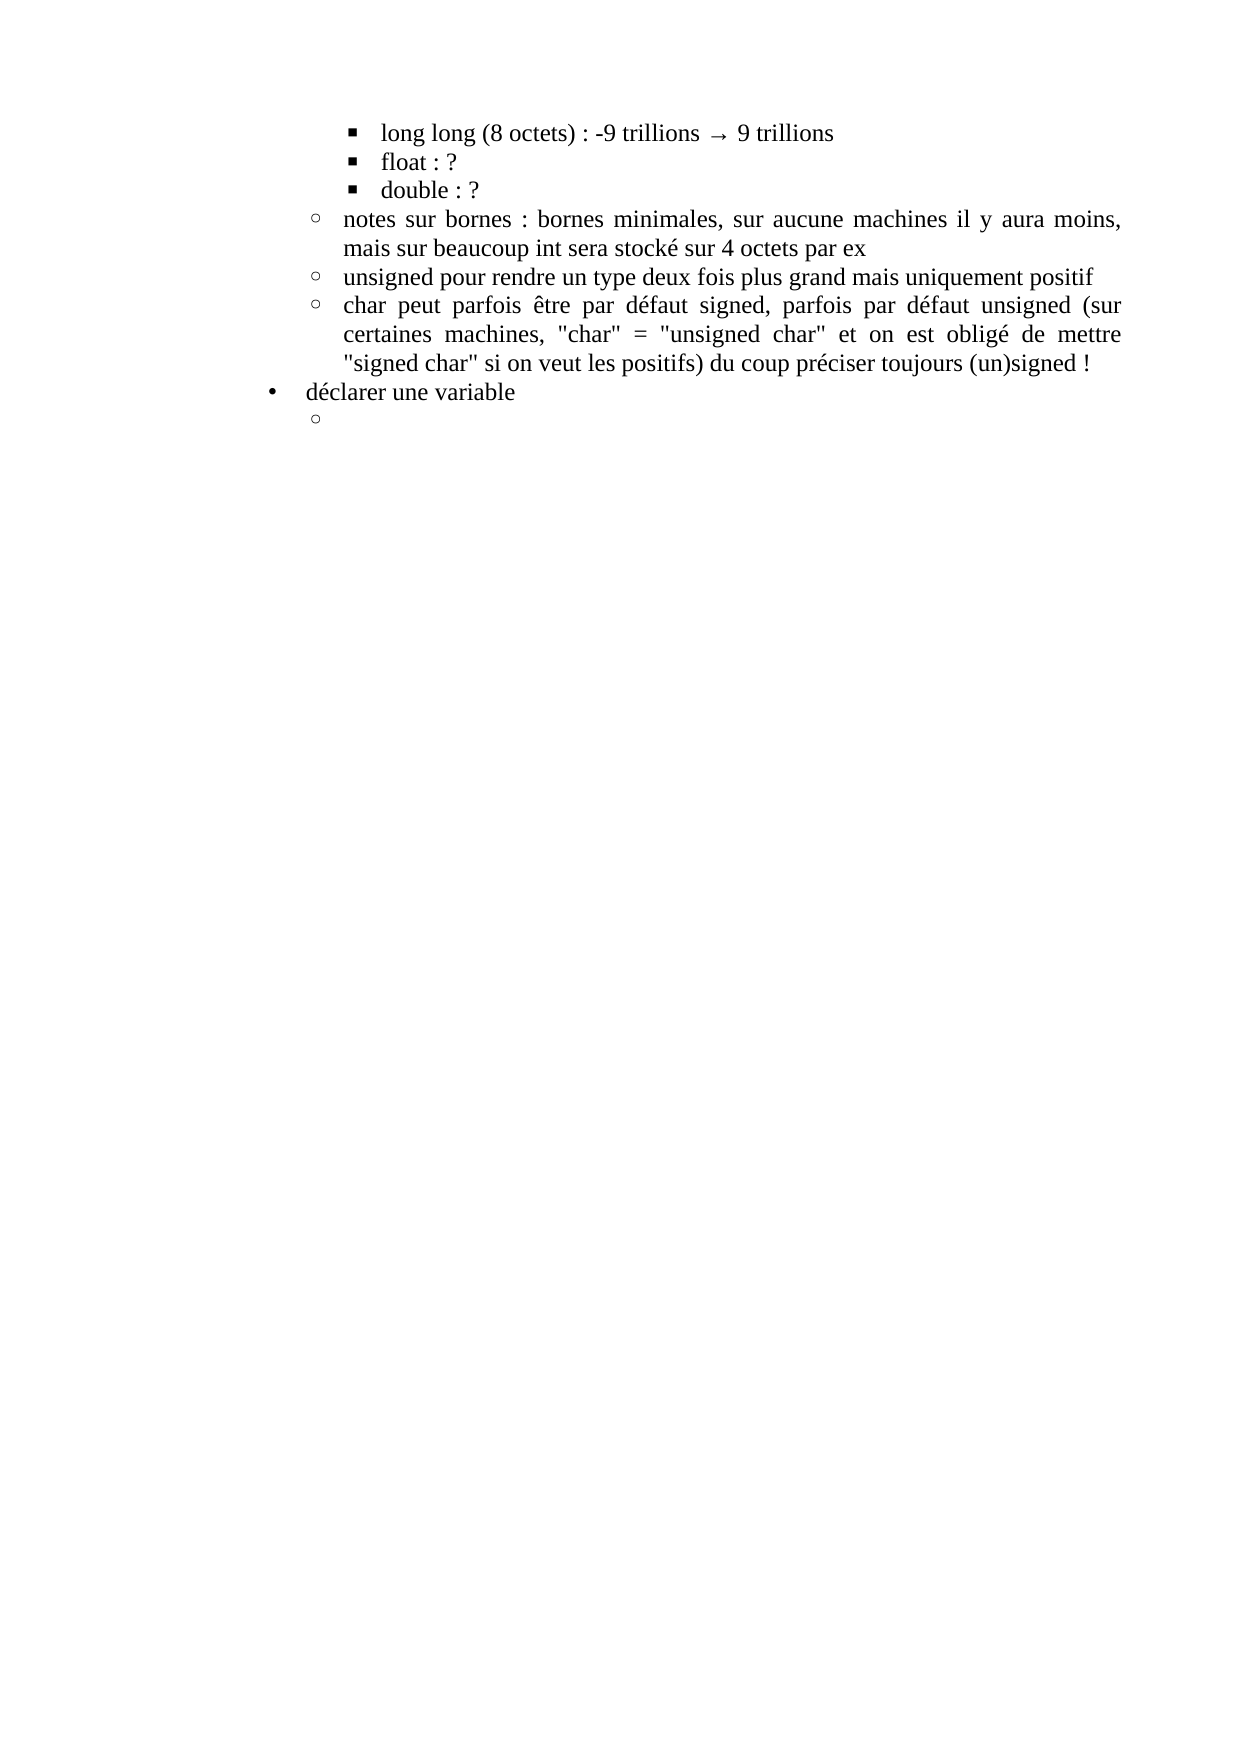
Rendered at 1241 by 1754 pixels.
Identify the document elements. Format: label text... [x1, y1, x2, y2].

list float : ? [343, 147, 1122, 176]
list double : ? [343, 176, 1122, 204]
list déclarer une variable [268, 377, 1122, 406]
list char peut parfois être par défaut signed, parfois par défaut unsigned (sur certaines machines, "char" = "unsigned char" et on est obligé de mettre "signed char" si on veut les positifs) du coup préciser toujours (un)signed ! [306, 291, 1122, 377]
list long long (8 octets) : -9 trillions → 9 trillions [343, 118, 1122, 147]
list notes sur bornes : bornes minimales, sur aucune machines il y aura moins, mais sur beaucoup int sera stocké sur 4 octets par ex [306, 204, 1122, 262]
list unsigned pour rendre un type deux fois plus grand mais uniquement positif [306, 262, 1122, 291]
